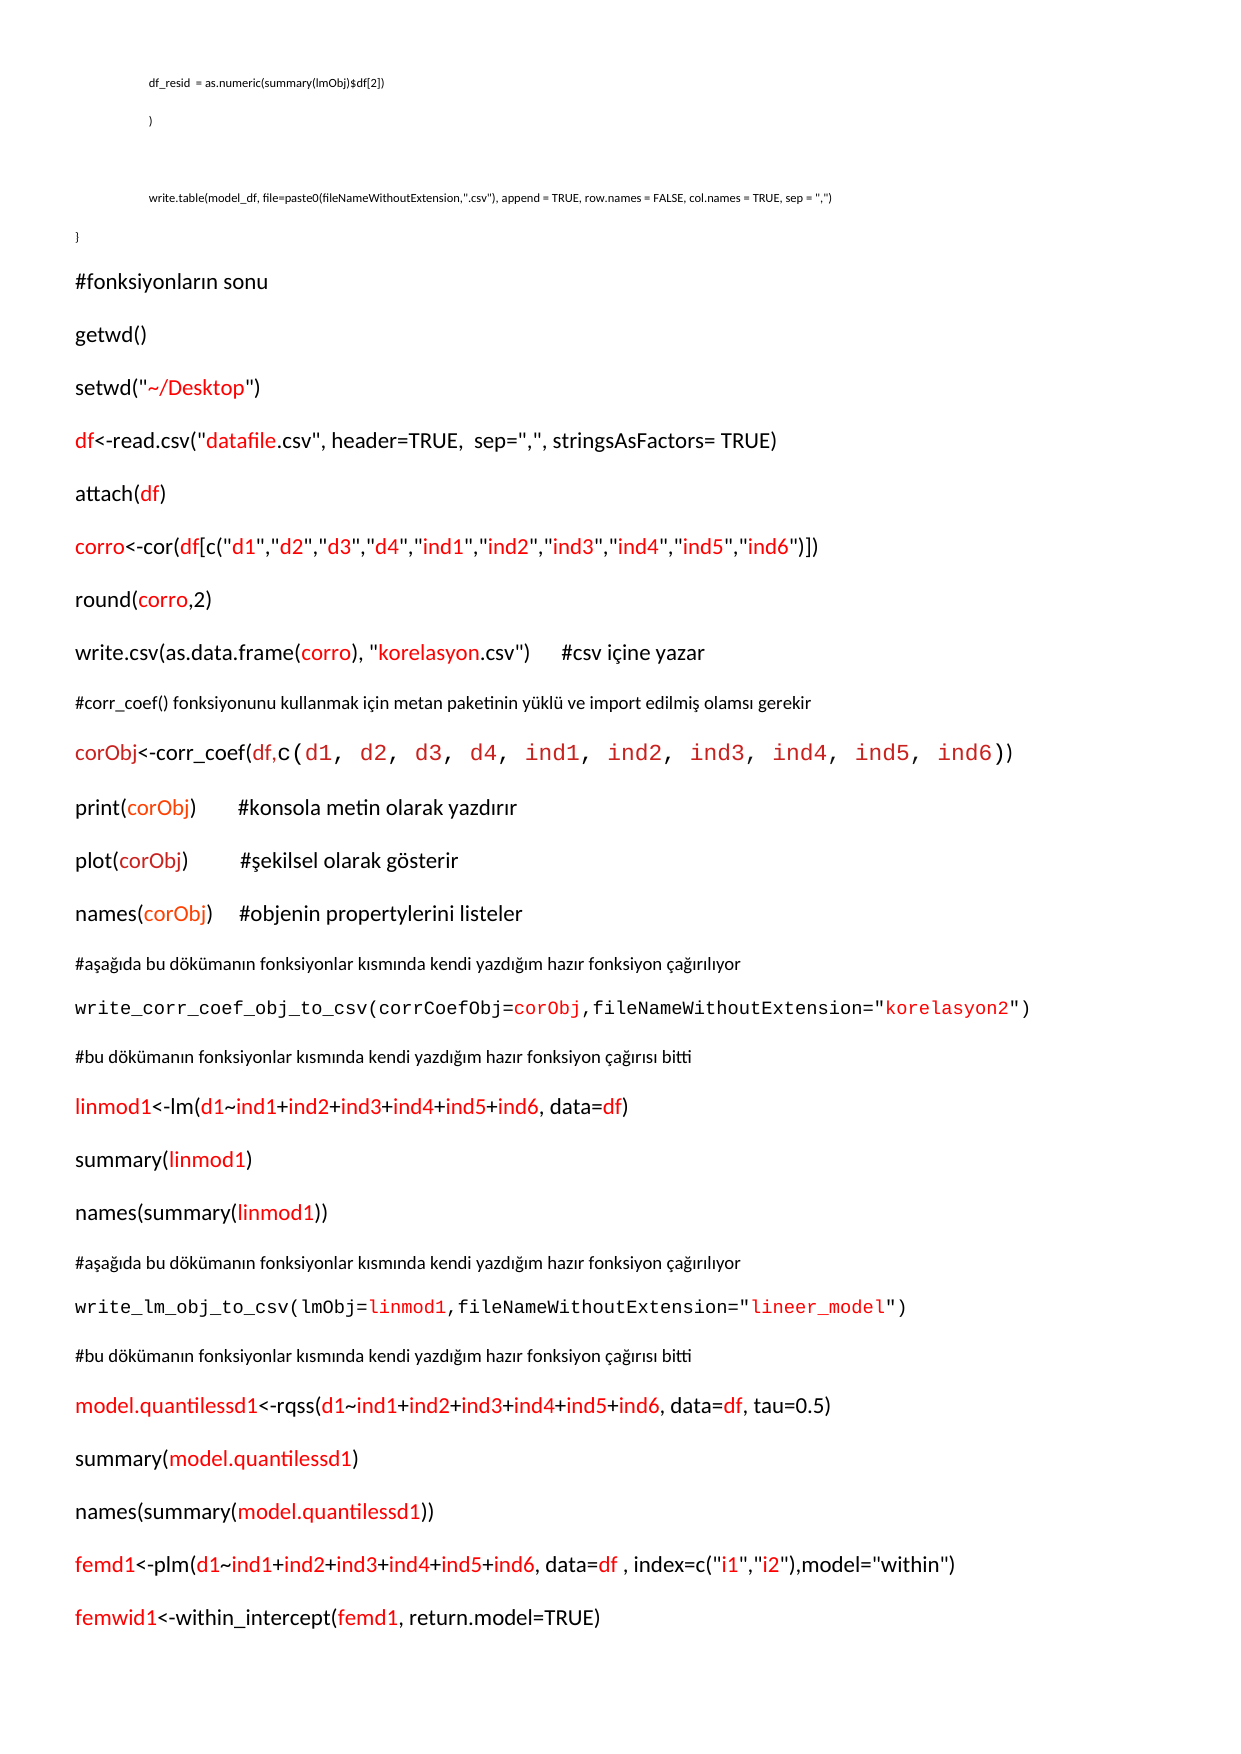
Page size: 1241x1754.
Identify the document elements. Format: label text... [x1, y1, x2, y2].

text write_corr_coef_obj_to_csv(corrCoefObj=corObj,fileNameWithoutExtension="korelasyon2") [75, 999, 1165, 1020]
text #aşağıda bu dökümanın fonksiyonlar kısmında kendi yazdığım hazır fonksiyon çağırılıyor [75, 952, 1165, 975]
text attach(df) [75, 479, 1165, 507]
text round(corro,2) [75, 585, 1165, 613]
text #fonksiyonların sonu [75, 267, 1165, 295]
text #bu dökümanın fonksiyonlar kısmında kendi yazdığım hazır fonksiyon çağırısı bitti [75, 1045, 1165, 1068]
text write.csv(as.data.frame(corro), "korelasyon.csv") #csv içine yazar [75, 638, 1165, 666]
text ) [75, 113, 1165, 129]
text df<-read.csv("datafile.csv", header=TRUE, sep=",", stringsAsFactors= TRUE) [75, 426, 1165, 454]
text names(summary(model.quantilessd1)) [75, 1497, 1165, 1525]
text linmod1<-lm(d1~ind1+ind2+ind3+ind4+ind5+ind6, data=df) [75, 1092, 1165, 1120]
text #bu dökümanın fonksiyonlar kısmında kendi yazdığım hazır fonksiyon çağırısı bitti [75, 1344, 1165, 1367]
text #aşağıda bu dökümanın fonksiyonlar kısmında kendi yazdığım hazır fonksiyon çağırılıyor [75, 1251, 1165, 1274]
text corObj<-corr_coef(df,c(d1, d2, d3, d4, ind1, ind2, ind3, ind4, ind5, ind6)) [75, 738, 1165, 768]
text names(corObj) #objenin propertylerini listeler [75, 899, 1165, 927]
text write_lm_obj_to_csv(lmObj=linmod1,fileNameWithoutExtension="lineer_model") [75, 1298, 1165, 1319]
text getwd() [75, 320, 1165, 348]
text names(summary(linmod1)) [75, 1198, 1165, 1226]
text plot(corObj) #şekilsel olarak gösterir [75, 846, 1165, 874]
text setwd("~/Desktop") [75, 373, 1165, 401]
text print(corObj) #konsola metin olarak yazdırır [75, 793, 1165, 821]
text femd1<-plm(d1~ind1+ind2+ind3+ind4+ind5+ind6, data=df , index=c("i1","i2"),model="within") [75, 1550, 1165, 1578]
text #corr_coef() fonksiyonunu kullanmak için metan paketinin yüklü ve import edilmiş olamsı gerekir [75, 691, 1165, 714]
text df_resid = as.numeric(summary(lmObj)$df[2]) [75, 75, 1165, 90]
text femwid1<-within_intercept(femd1, return.model=TRUE) [75, 1603, 1165, 1631]
text } [75, 229, 1165, 244]
text corro<-cor(df[c("d1","d2","d3","d4","ind1","ind2","ind3","ind4","ind5","ind6")]) [75, 532, 1165, 560]
text summary(model.quantilessd1) [75, 1444, 1165, 1472]
text write.table(model_df, file=paste0(fileNameWithoutExtension,".csv"), append = TRUE, row.names = FALSE, col.names = TRUE, sep = ",") [75, 190, 1165, 206]
text summary(linmod1) [75, 1145, 1165, 1173]
text model.quantilessd1<-rqss(d1~ind1+ind2+ind3+ind4+ind5+ind6, data=df, tau=0.5) [75, 1391, 1165, 1419]
